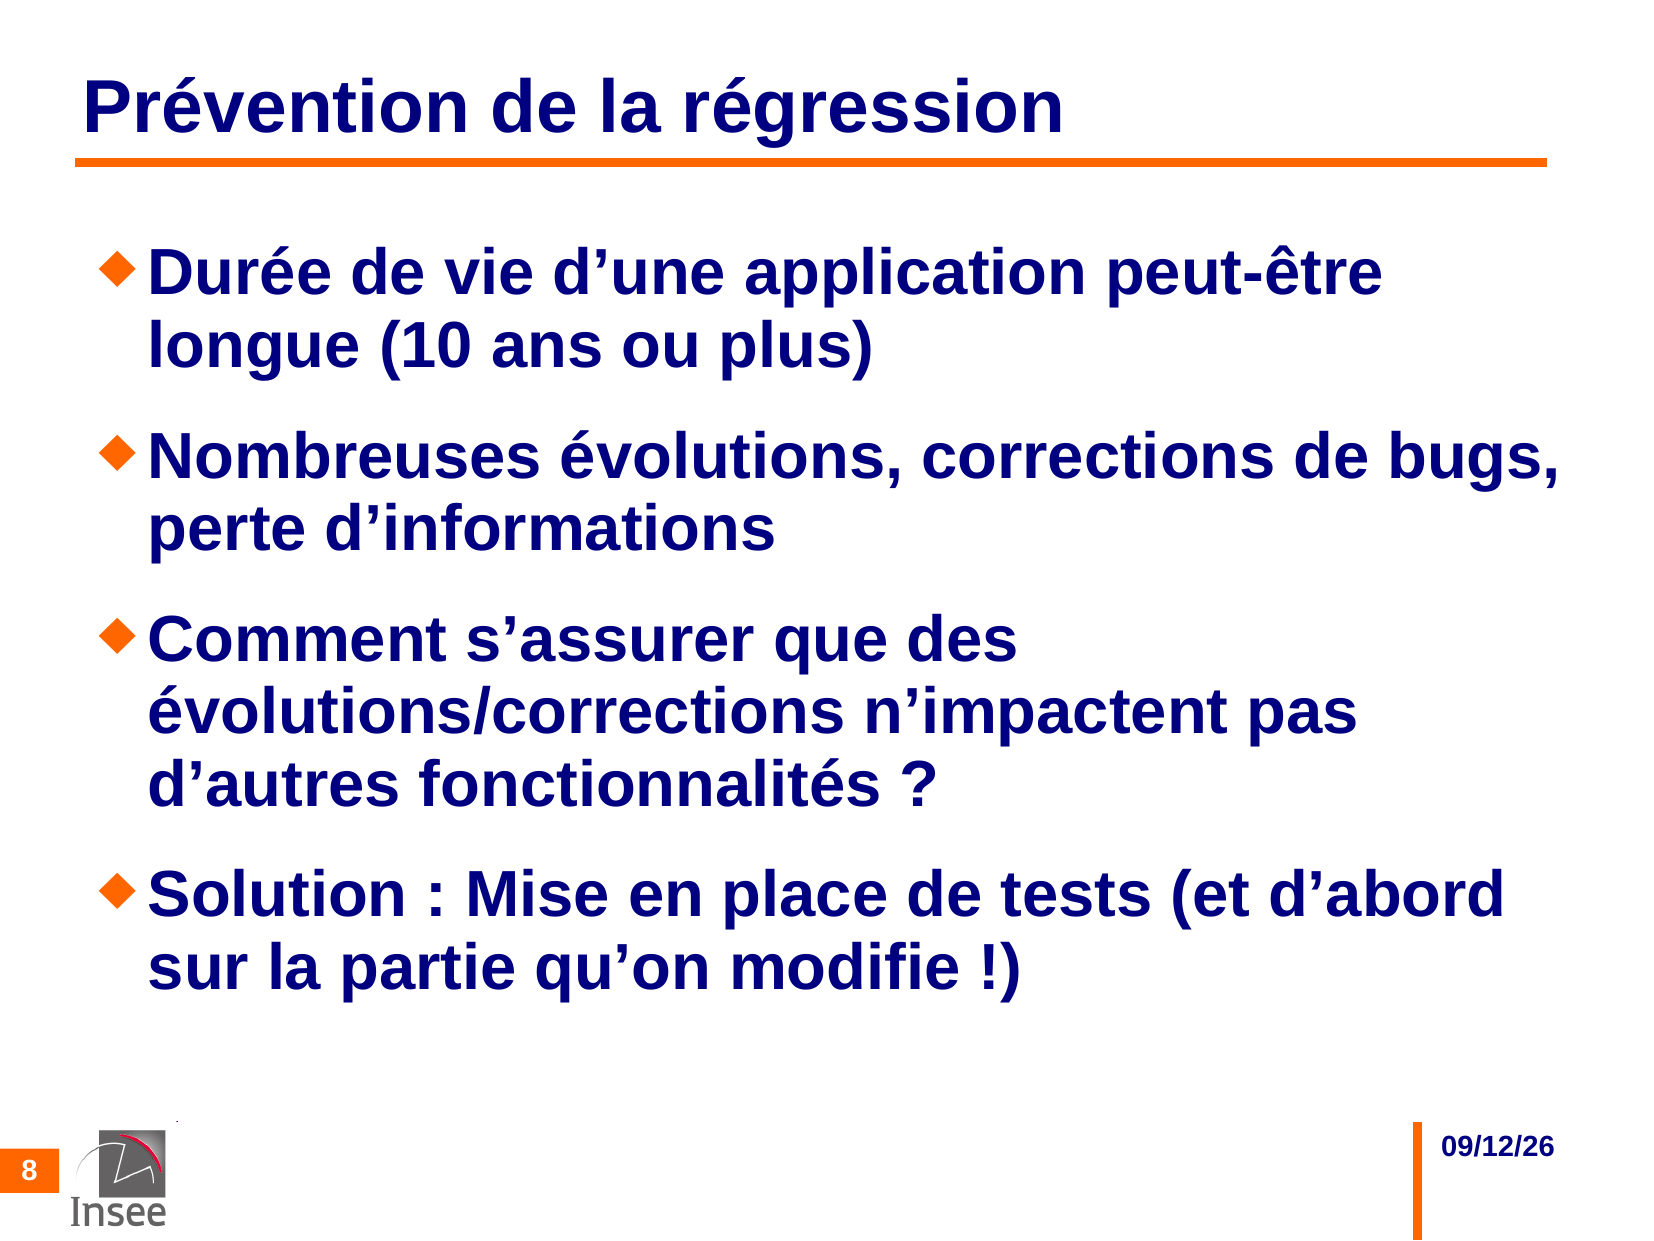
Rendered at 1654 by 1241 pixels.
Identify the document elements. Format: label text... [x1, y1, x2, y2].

picture [62, 1121, 178, 1241]
title Prévention de la régression [82, 49, 1619, 163]
list Durée de vie d’une application peut-être longue (10 ans ou plus) Nombreuses évolutions, corrections de bugs, perte d’informations Comment s’assurer que des évolutions/corrections n’impactent pas d’autres fonctionnalités ? Solution : Mise en place de tests (et d’abord sur la partie qu’on modifie !) [82, 236, 1571, 1010]
